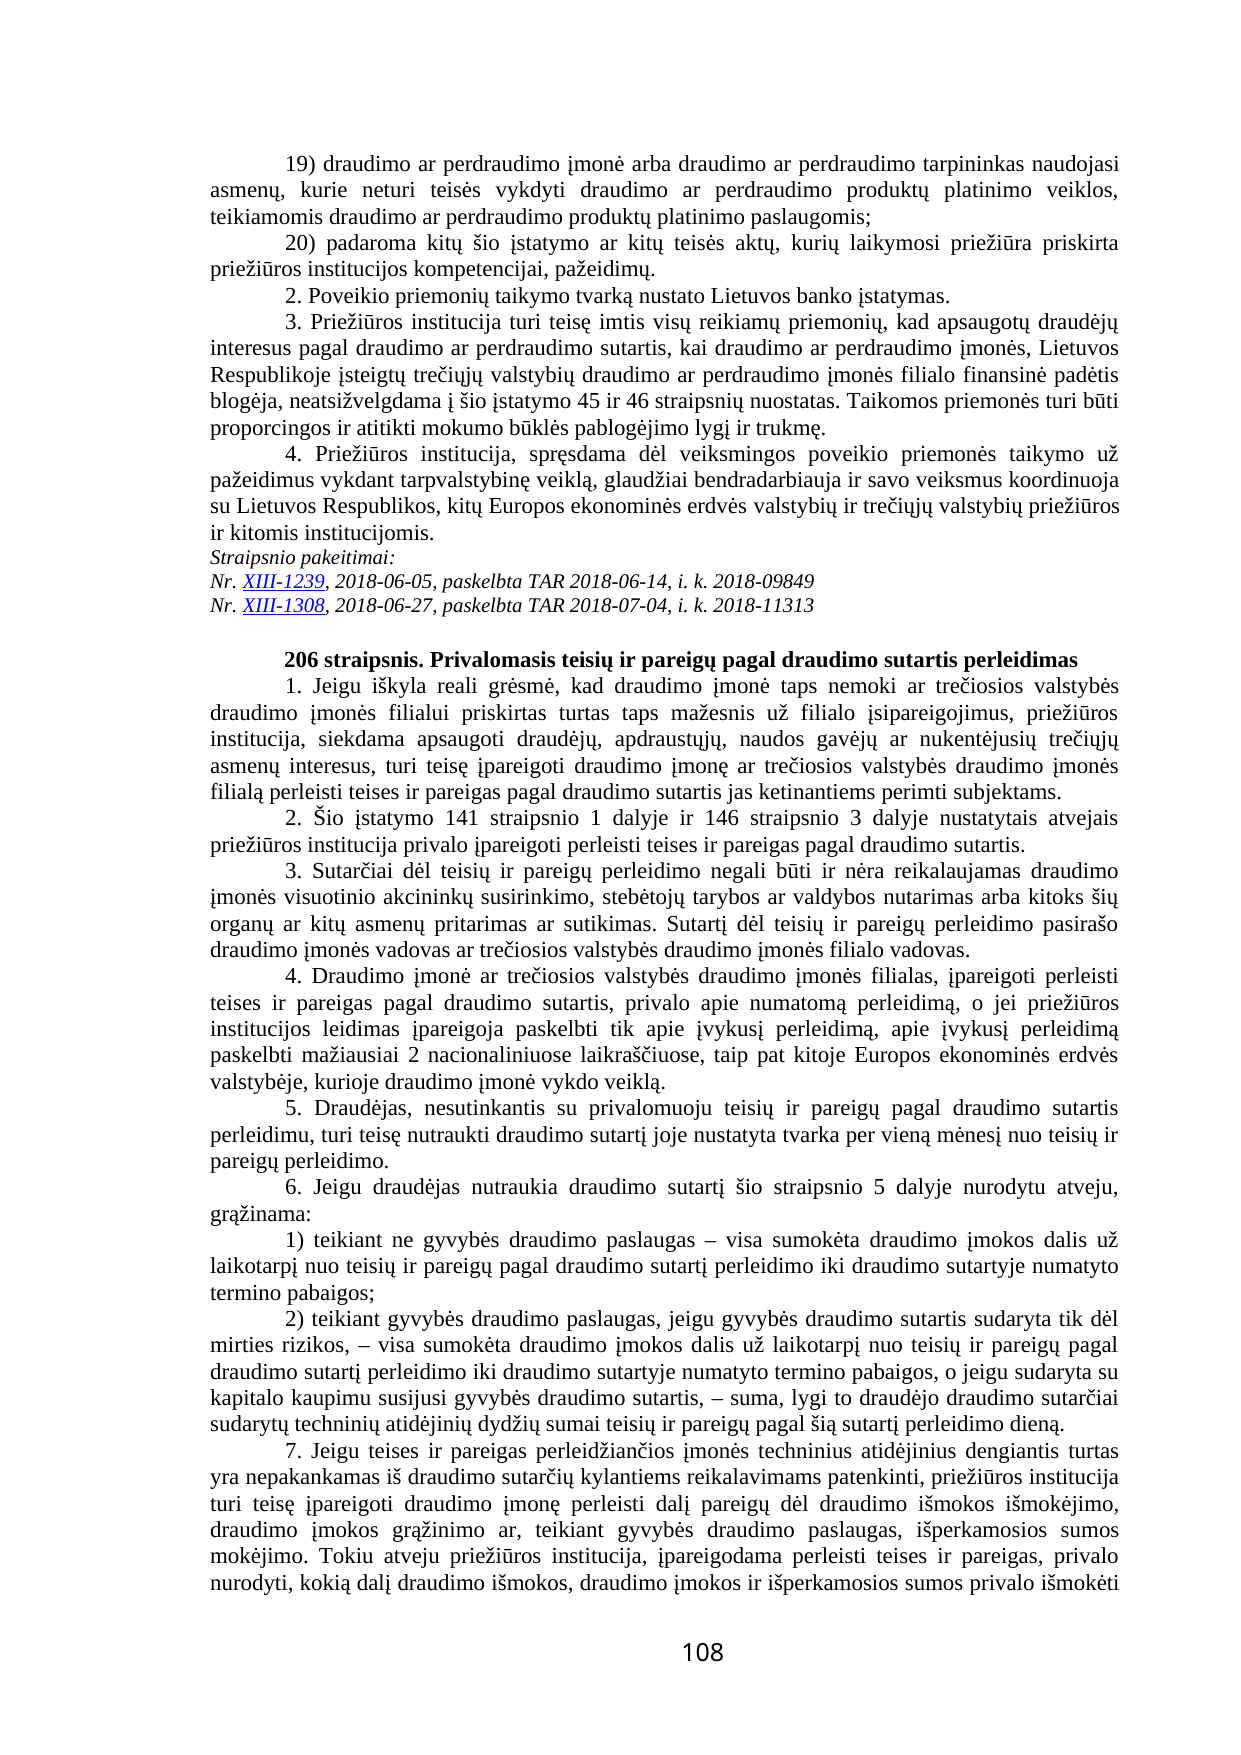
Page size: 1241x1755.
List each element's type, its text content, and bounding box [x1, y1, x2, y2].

text 3. Priežiūros institucija turi teisę imtis visų reikiamų priemonių, kad apsaugotų draudėjų interesus pagal draudimo ar perdraudimo sutartis, kai draudimo ar perdraudimo įmonės, Lietuvos Respublikoje įsteigtų trečiųjų valstybių draudimo ar perdraudimo įmonės filialo finansinė padėtis blogėja, neatsižvelgdama į šio įstatymo 45 ir 46 straipsnių nuostatas. Taikomos priemonės turi būti proporcingos ir atitikti mokumo būklės pablogėjimo lygį ir trukmę. [210, 308, 1120, 440]
text 2. Poveikio priemonių taikymo tvarką nustato Lietuvos banko įstatymas. [210, 282, 1120, 308]
text 2. Šio įstatymo 141 straipsnio 1 dalyje ir 146 straipsnio 3 dalyje nustatytais atvejais priežiūros institucija privalo įpareigoti perleisti teises ir pareigas pagal draudimo sutartis. [210, 804, 1120, 857]
text 206 straipsnis. Privalomasis teisių ir pareigų pagal draudimo sutartis perleidimas [284, 646, 1120, 673]
text 4. Priežiūros institucija, spręsdama dėl veiksmingos poveikio priemonės taikymo už pažeidimus vykdant tarpvalstybinę veiklą, glaudžiai bendradarbiauja ir savo veiksmus koordinuoja su Lietuvos Respublikos, kitų Europos ekonominės erdvės valstybių ir trečiųjų valstybių priežiūros ir kitomis institucijomis. [210, 440, 1120, 545]
text 19) draudimo ar perdraudimo įmonė arba draudimo ar perdraudimo tarpininkas naudojasi asmenų, kurie neturi teisės vykdyti draudimo ar perdraudimo produktų platinimo veiklos, teikiamomis draudimo ar perdraudimo produktų platinimo paslaugomis; [210, 150, 1120, 229]
text 5. Draudėjas, nesutinkantis su privalomuoju teisių ir pareigų pagal draudimo sutartis perleidimu, turi teisę nutraukti draudimo sutartį joje nustatyta tvarka per vieną mėnesį nuo teisių ir pareigų perleidimo. [210, 1094, 1120, 1173]
text 1. Jeigu iškyla reali grėsmė, kad draudimo įmonė taps nemoki ar trečiosios valstybės draudimo įmonės filialui priskirtas turtas taps mažesnis už filialo įsipareigojimus, priežiūros institucija, siekdama apsaugoti draudėjų, apdraustųjų, naudos gavėjų ar nukentėjusių trečiųjų asmenų interesus, turi teisę įpareigoti draudimo įmonę ar trečiosios valstybės draudimo įmonės filialą perleisti teises ir pareigas pagal draudimo sutartis jas ketinantiems perimti subjektams. [210, 673, 1120, 804]
text Straipsnio pakeitimai: [210, 545, 1120, 569]
text 6. Jeigu draudėjas nutraukia draudimo sutartį šio straipsnio 5 dalyje nurodytu atveju, grąžinama: [210, 1173, 1120, 1226]
text 1) teikiant ne gyvybės draudimo paslaugas – visa sumokėta draudimo įmokos dalis už laikotarpį nuo teisių ir pareigų pagal draudimo sutartį perleidimo iki draudimo sutartyje numatyto termino pabaigos; [210, 1226, 1120, 1305]
text 7. Jeigu teises ir pareigas perleidžiančios įmonės techninius atidėjinius dengiantis turtas yra nepakankamas iš draudimo sutarčių kylantiems reikalavimams patenkinti, priežiūros institucija turi teisę įpareigoti draudimo įmonę perleisti dalį pareigų dėl draudimo išmokos išmokėjimo, draudimo įmokos grąžinimo ar, teikiant gyvybės draudimo paslaugas, išperkamosios sumos mokėjimo. Tokiu atveju priežiūros institucija, įpareigodama perleisti teises ir pareigas, privalo nurodyti, kokią dalį draudimo išmokos, draudimo įmokos ir išperkamosios sumos privalo išmokėti [210, 1437, 1120, 1595]
text 20) padaroma kitų šio įstatymo ar kitų teisės aktų, kurių laikymosi priežiūra priskirta priežiūros institucijos kompetencijai, pažeidimų. [210, 229, 1120, 282]
text 3. Sutarčiai dėl teisių ir pareigų perleidimo negali būti ir nėra reikalaujamas draudimo įmonės visuotinio akcininkų susirinkimo, stebėtojų tarybos ar valdybos nutarimas arba kitoks šių organų ar kitų asmenų pritarimas ar sutikimas. Sutartį dėl teisių ir pareigų perleidimo pasirašo draudimo įmonės vadovas ar trečiosios valstybės draudimo įmonės filialo vadovas. [210, 857, 1120, 962]
text Nr. XIII-1308, 2018-06-27, paskelbta TAR 2018-07-04, i. k. 2018-11313 [210, 593, 1120, 617]
text 4. Draudimo įmonė ar trečiosios valstybės draudimo įmonės filialas, įpareigoti perleisti teises ir pareigas pagal draudimo sutartis, privalo apie numatomą perleidimą, o jei priežiūros institucijos leidimas įpareigoja paskelbti tik apie įvykusį perleidimą, apie įvykusį perleidimą paskelbti mažiausiai 2 nacionaliniuose laikraščiuose, taip pat kitoje Europos ekonominės erdvės valstybėje, kurioje draudimo įmonė vykdo veiklą. [210, 962, 1120, 1094]
text 2) teikiant gyvybės draudimo paslaugas, jeigu gyvybės draudimo sutartis sudaryta tik dėl mirties rizikos, – visa sumokėta draudimo įmokos dalis už laikotarpį nuo teisių ir pareigų pagal draudimo sutartį perleidimo iki draudimo sutartyje numatyto termino pabaigos, o jeigu sudaryta su kapitalo kaupimu susijusi gyvybės draudimo sutartis, – suma, lygi to draudėjo draudimo sutarčiai sudarytų techninių atidėjinių dydžių sumai teisių ir pareigų pagal šią sutartį perleidimo dieną. [210, 1305, 1120, 1437]
text Nr. XIII-1239, 2018-06-05, paskelbta TAR 2018-06-14, i. k. 2018-09849 [210, 569, 1120, 593]
